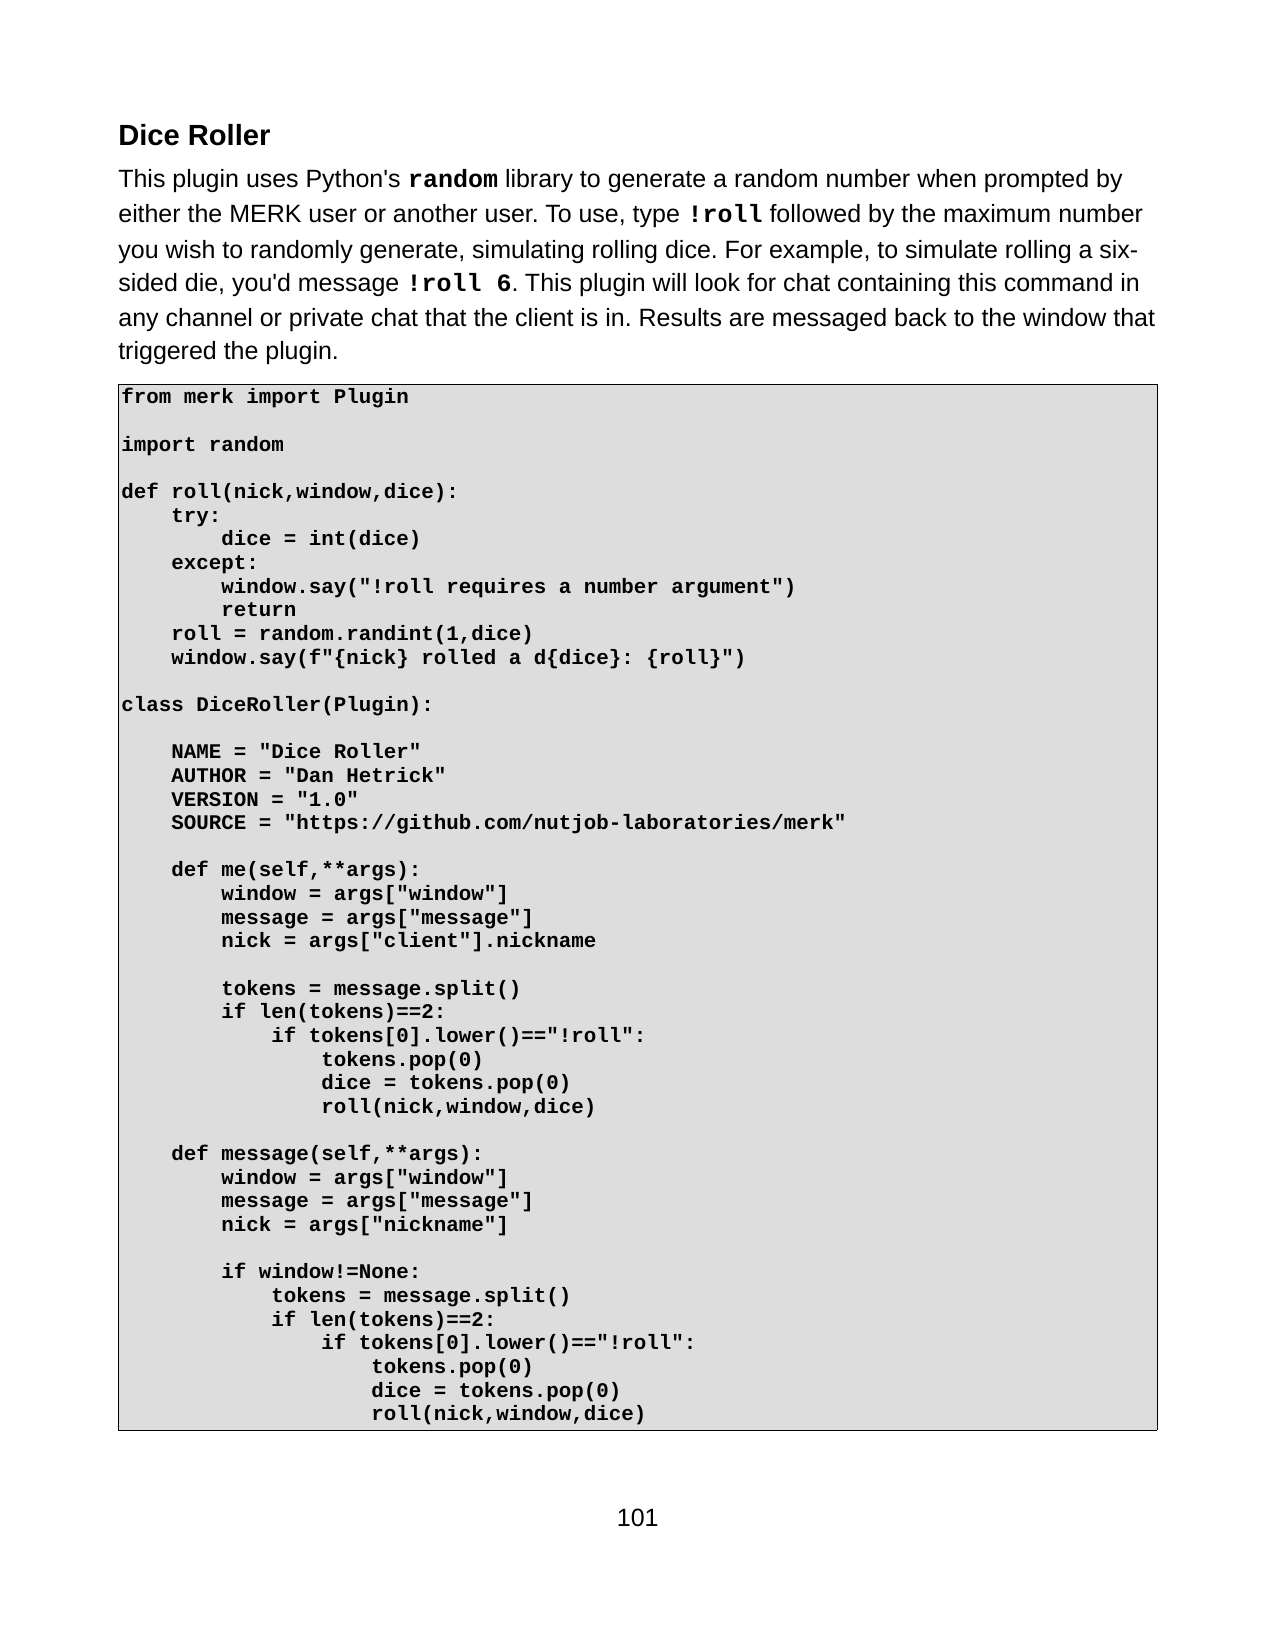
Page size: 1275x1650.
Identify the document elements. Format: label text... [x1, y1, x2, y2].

table_header from merk import Plugin import random def roll(nick,window,dice): try: dice = int(dice) except: window.say("!roll requires a number argument") return roll = random.randint(1,dice) window.say(f"{nick} rolled a d{dice}: {roll}") class DiceRoller(Plugin): NAME = "Dice Roller" AUTHOR = "Dan Hetrick" VERSION = "1.0" SOURCE = "https://github.com/nutjob-laboratories/merk" def me(self,**args): window = args["window"] message = args["message"] nick = args["client"].nickname tokens = message.split() if len(tokens)==2: if tokens[0].lower()=="!roll": tokens.pop(0) dice = tokens.pop(0) roll(nick,window,dice) def message(self,**args): window = args["window"] message = args["message"] nick = args["nickname"] if window!=None: tokens = message.split() if len(tokens)==2: if tokens[0].lower()=="!roll": tokens.pop(0) dice = tokens.pop(0) roll(nick,window,dice) [119, 385, 1157, 1430]
subtitle Dice Roller [118, 118, 1157, 152]
text This plugin uses Python's random library to generate a random number when prompted by either the MERK user or another user. To use, type !roll followed by the maximum number you wish to randomly generate, simulating rolling dice. For example, to simulate rolling a six-sided die, you'd message !roll 6. This plugin will look for chat containing this command in any channel or private chat that the client is in. Results are messaged back to the window that triggered the plugin. [118, 164, 1157, 364]
